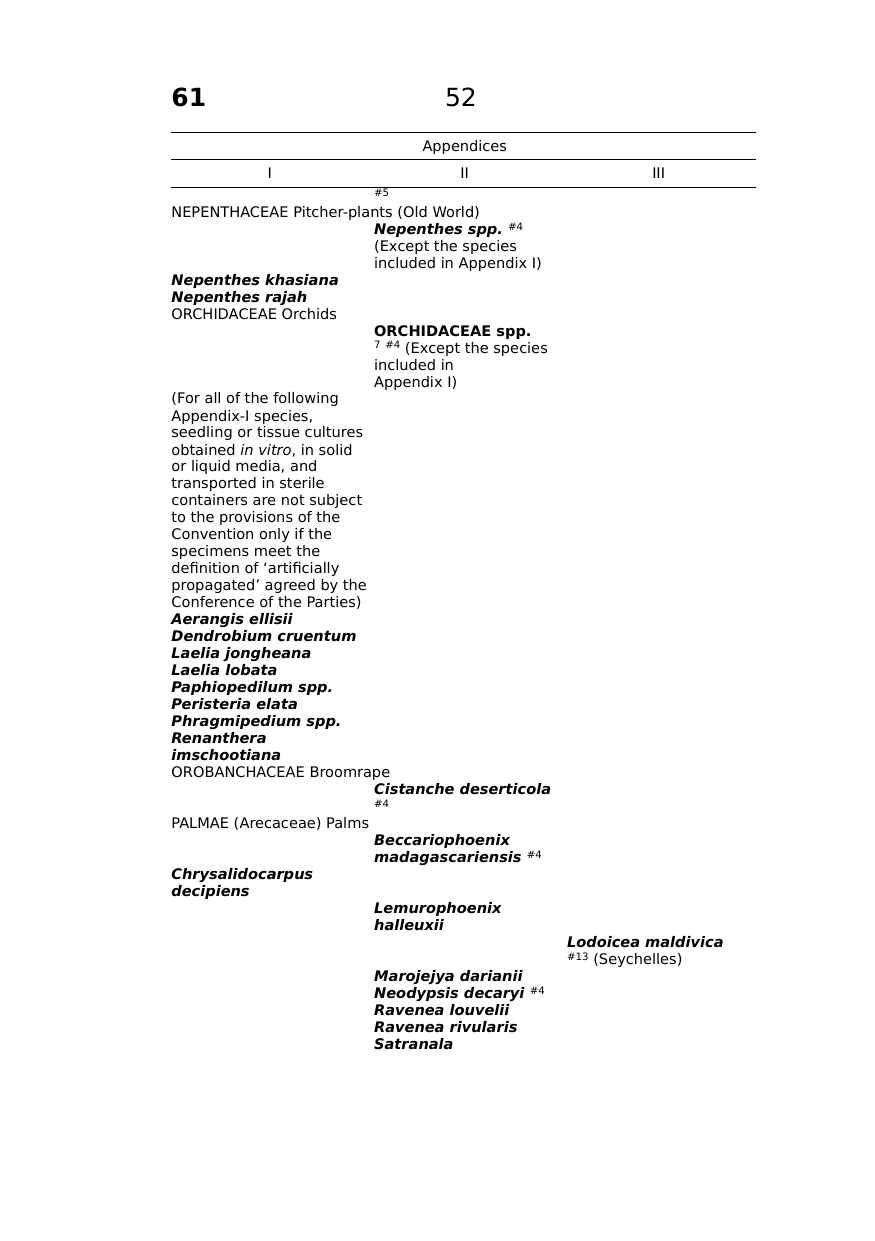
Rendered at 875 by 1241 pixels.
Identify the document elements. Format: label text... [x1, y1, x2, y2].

table_cell [561, 272, 756, 288]
table_cell Aerangis ellisii [171, 611, 368, 628]
table_cell Laelia lobata [171, 662, 368, 679]
table_cell [561, 1002, 756, 1019]
table_cell [561, 866, 756, 900]
table_cell Cistanche deserticola #4 [368, 781, 561, 815]
table_cell Satranala [368, 1036, 561, 1053]
table_cell [561, 221, 756, 272]
table_cell [561, 1036, 756, 1053]
table_cell [171, 968, 368, 1002]
table_cell #5 [368, 188, 561, 204]
table_cell III [561, 160, 756, 187]
table_cell [561, 628, 756, 645]
table_cell [561, 679, 756, 696]
table_cell Nepenthes rajah [171, 289, 368, 306]
table_cell [368, 713, 561, 730]
table_cell II [368, 160, 561, 187]
table_cell [171, 1036, 368, 1053]
table_cell Marojejya darianii Neodypsis decaryi #4 [368, 968, 561, 1002]
table_cell [171, 221, 368, 272]
table_cell I [171, 160, 368, 187]
table_cell Peristeria elata [171, 696, 368, 713]
table_cell [368, 611, 561, 628]
table_cell Chrysalidocarpus decipiens [171, 866, 368, 900]
table_cell Ravenea rivularis [368, 1019, 561, 1036]
table_cell [368, 730, 561, 764]
table_cell Lemurophoenix halleuxii [368, 900, 561, 934]
table_cell [171, 323, 368, 390]
table_cell Paphiopedilum spp. [171, 679, 368, 696]
table_cell [368, 628, 561, 645]
table_cell [368, 390, 561, 611]
table_cell [368, 272, 561, 288]
table_cell [171, 832, 368, 866]
table_cell ORCHIDACEAE spp. 7 #4 (Except the species included in Appendix I) [368, 323, 561, 390]
table_cell [171, 1002, 368, 1019]
table_cell [171, 934, 368, 968]
table_cell [368, 934, 561, 968]
table_cell [171, 188, 368, 204]
table_cell Dendrobium cruentum [171, 628, 368, 645]
table_cell [561, 323, 756, 390]
table_cell [561, 832, 756, 866]
table_cell PALMAE (Arecaceae) Palms [171, 815, 756, 832]
table_cell (For all of the following Appendix-I species, seedling or tissue cultures obtained in vitro, in solid or liquid media, and transported in sterile containers are not subject to the provisions of the Convention only if the specimens meet the definition of ‘artificially propagated’ agreed by the Conference of the Parties) [171, 390, 368, 611]
table_cell [368, 696, 561, 713]
table_cell [561, 390, 756, 611]
table_cell Laelia jongheana [171, 645, 368, 662]
table_cell ORCHIDACEAE Orchids [171, 306, 756, 322]
table_cell OROBANCHACEAE Broomrape [171, 764, 756, 781]
table_cell [561, 188, 756, 204]
table_cell Nepenthes spp. #4 (Except the species included in Appendix I) [368, 221, 561, 272]
table_cell [561, 204, 756, 221]
table_cell Beccariophoenix madagascariensis #4 [368, 832, 561, 866]
table_cell [561, 713, 756, 730]
table_cell Nepenthes khasiana [171, 272, 368, 288]
table_cell Lodoicea maldivica #13 (Seychelles) [561, 934, 756, 968]
table_cell [561, 662, 756, 679]
table_cell [368, 679, 561, 696]
table_cell Phragmipedium spp. [171, 713, 368, 730]
table_cell [561, 611, 756, 628]
table_cell [561, 781, 756, 815]
table_cell [561, 968, 756, 1002]
table_cell NEPENTHACEAE Pitcher-plants (Old World) [171, 204, 561, 221]
table_cell [561, 696, 756, 713]
table_cell [368, 866, 561, 900]
table_cell [561, 730, 756, 764]
table_cell [171, 900, 368, 934]
table_header [171, 133, 368, 159]
table_header [561, 133, 756, 159]
table_header Appendices [368, 133, 561, 159]
table_cell Renanthera imschootiana [171, 730, 368, 764]
table_cell Ravenea louvelii [368, 1002, 561, 1019]
table_cell [171, 1019, 368, 1036]
table_cell [561, 289, 756, 306]
table_cell [561, 900, 756, 934]
table_cell [368, 289, 561, 306]
table_cell [368, 645, 561, 662]
table_cell [368, 662, 561, 679]
table_cell [171, 781, 368, 815]
table_cell [561, 645, 756, 662]
table_cell [561, 1019, 756, 1036]
